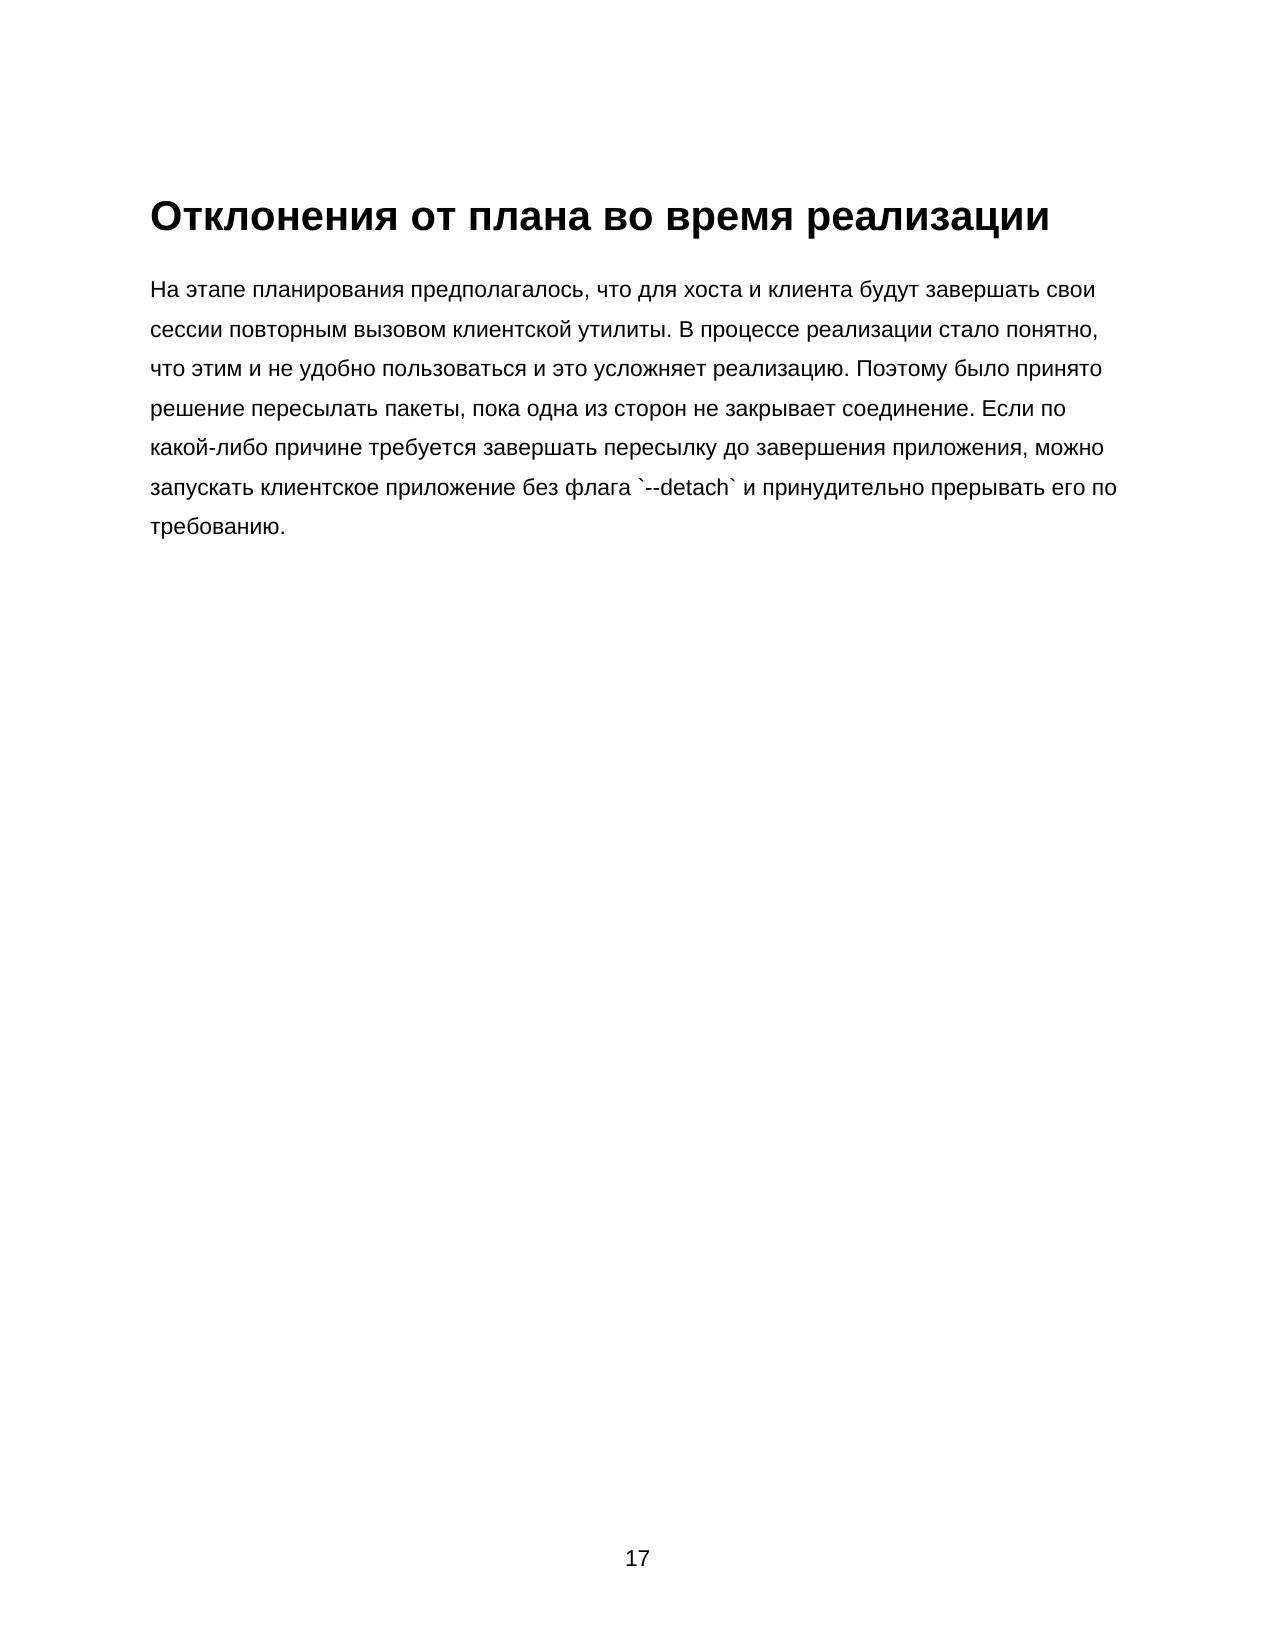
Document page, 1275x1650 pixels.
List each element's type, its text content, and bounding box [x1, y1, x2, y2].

text На этапе планирования предполагалось, что для хоста и клиента будут завершать свои сессии повторным вызовом клиентской утилиты. В процессе реализации стало понятно, что этим и не удобно пользоваться и это усложняет реализацию. Поэтому было принято решение пересылать пакеты, пока одна из сторон не закрывает соединение. Если по какой-либо причине требуется завершать пересылку до завершения приложения, можно запускать клиентское приложение без флага `--detach` и принудительно прерывать его по требованию. [150, 276, 1125, 539]
subtitle Отклонения от плана во время реализации [150, 192, 1125, 239]
